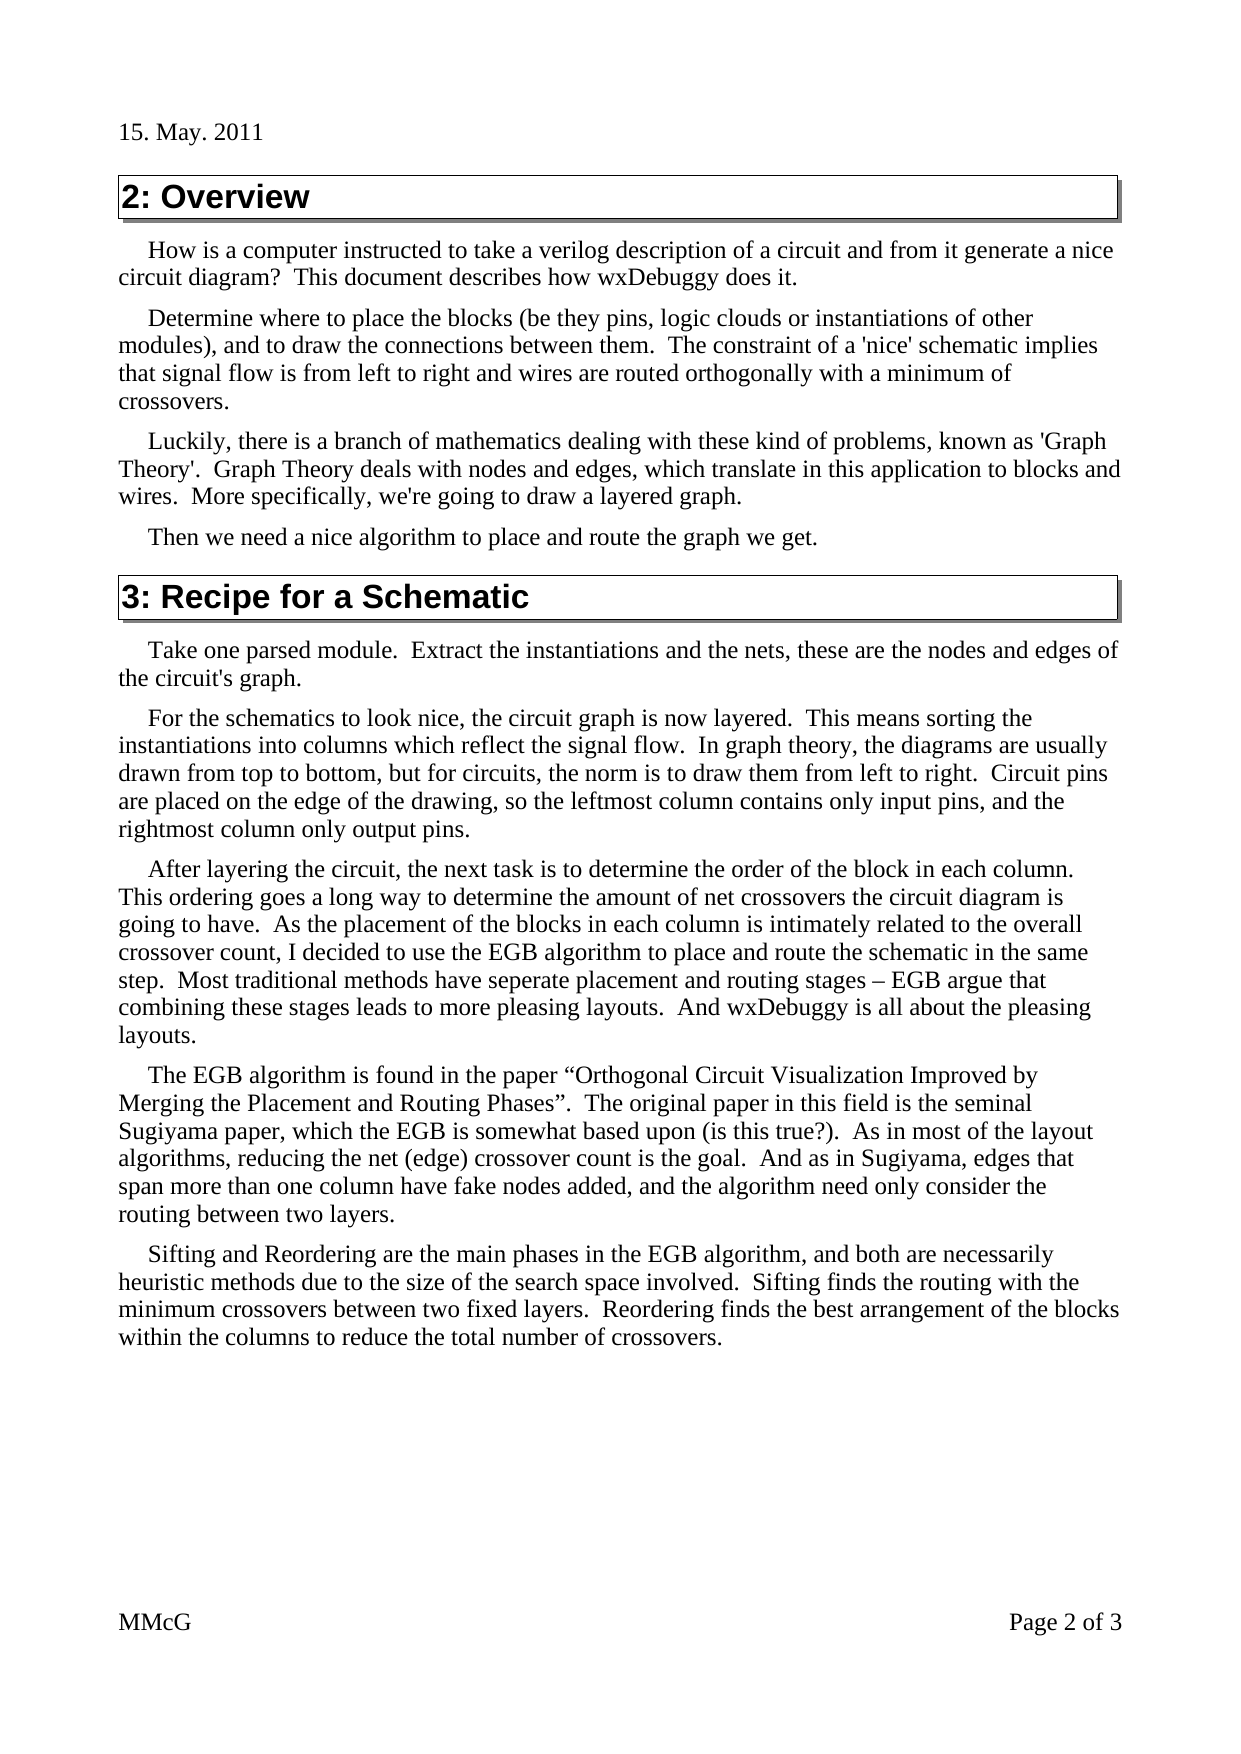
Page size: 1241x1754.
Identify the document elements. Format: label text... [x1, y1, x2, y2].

text Then we need a nice algorithm to place and route the graph we get. [118, 523, 1122, 550]
subtitle Overview [119, 176, 1117, 218]
subtitle Recipe for a Schematic [119, 576, 1117, 619]
text How is a computer instructed to take a verilog description of a circuit and from it generate a nice circuit diagram? This document describes how wxDebuggy does it. [118, 236, 1122, 291]
text Luckily, there is a branch of mathematics dealing with these kind of problems, known as 'Graph Theory'. Graph Theory deals with nodes and edges, which translate in this application to blocks and wires. More specifically, we're going to draw a layered graph. [118, 427, 1122, 510]
text Sifting and Reordering are the main phases in the EGB algorithm, and both are necessarily heuristic methods due to the size of the search space involved. Sifting finds the routing with the minimum crossovers between two fixed layers. Reordering finds the best arrangement of the blocks within the columns to reduce the total number of crossovers. [118, 1240, 1122, 1351]
text The EGB algorithm is found in the paper “Orthogonal Circuit Visualization Improved by Merging the Placement and Routing Phases”. The original paper in this field is the seminal Sugiyama paper, which the EGB is somewhat based upon (is this true?). As in most of the layout algorithms, reducing the net (edge) crossover count is the goal. And as in Sugiyama, edges that span more than one column have fake nodes added, and the algorithm need only consider the routing between two layers. [118, 1061, 1122, 1228]
text Determine where to place the blocks (be they pins, logic clouds or instantiations of other modules), and to draw the connections between them. The constraint of a 'nice' schematic implies that signal flow is from left to right and wires are routed orthogonally with a minimum of crossovers. [118, 304, 1122, 414]
text Take one parsed module. Extract the instantiations and the nets, these are the nodes and edges of the circuit's graph. [118, 636, 1122, 691]
text For the schematics to look nice, the circuit graph is now layered. This means sorting the instantiations into columns which reflect the signal flow. In graph theory, the diagrams are usually drawn from top to bottom, but for circuits, the norm is to draw them from left to right. Circuit pins are placed on the edge of the drawing, so the leftmost column contains only input pins, and the rightmost column only output pins. [118, 704, 1122, 842]
text After layering the circuit, the next task is to determine the order of the block in each column. This ordering goes a long way to determine the amount of net crossovers the circuit diagram is going to have. As the placement of the blocks in each column is intimately related to the overall crossover count, I decided to use the EGB algorithm to place and route the schematic in the same step. Most traditional methods have seperate placement and routing stages – EGB argue that combining these stages leads to more pleasing layouts. And wxDebuggy is all about the pleasing layouts. [118, 855, 1122, 1049]
